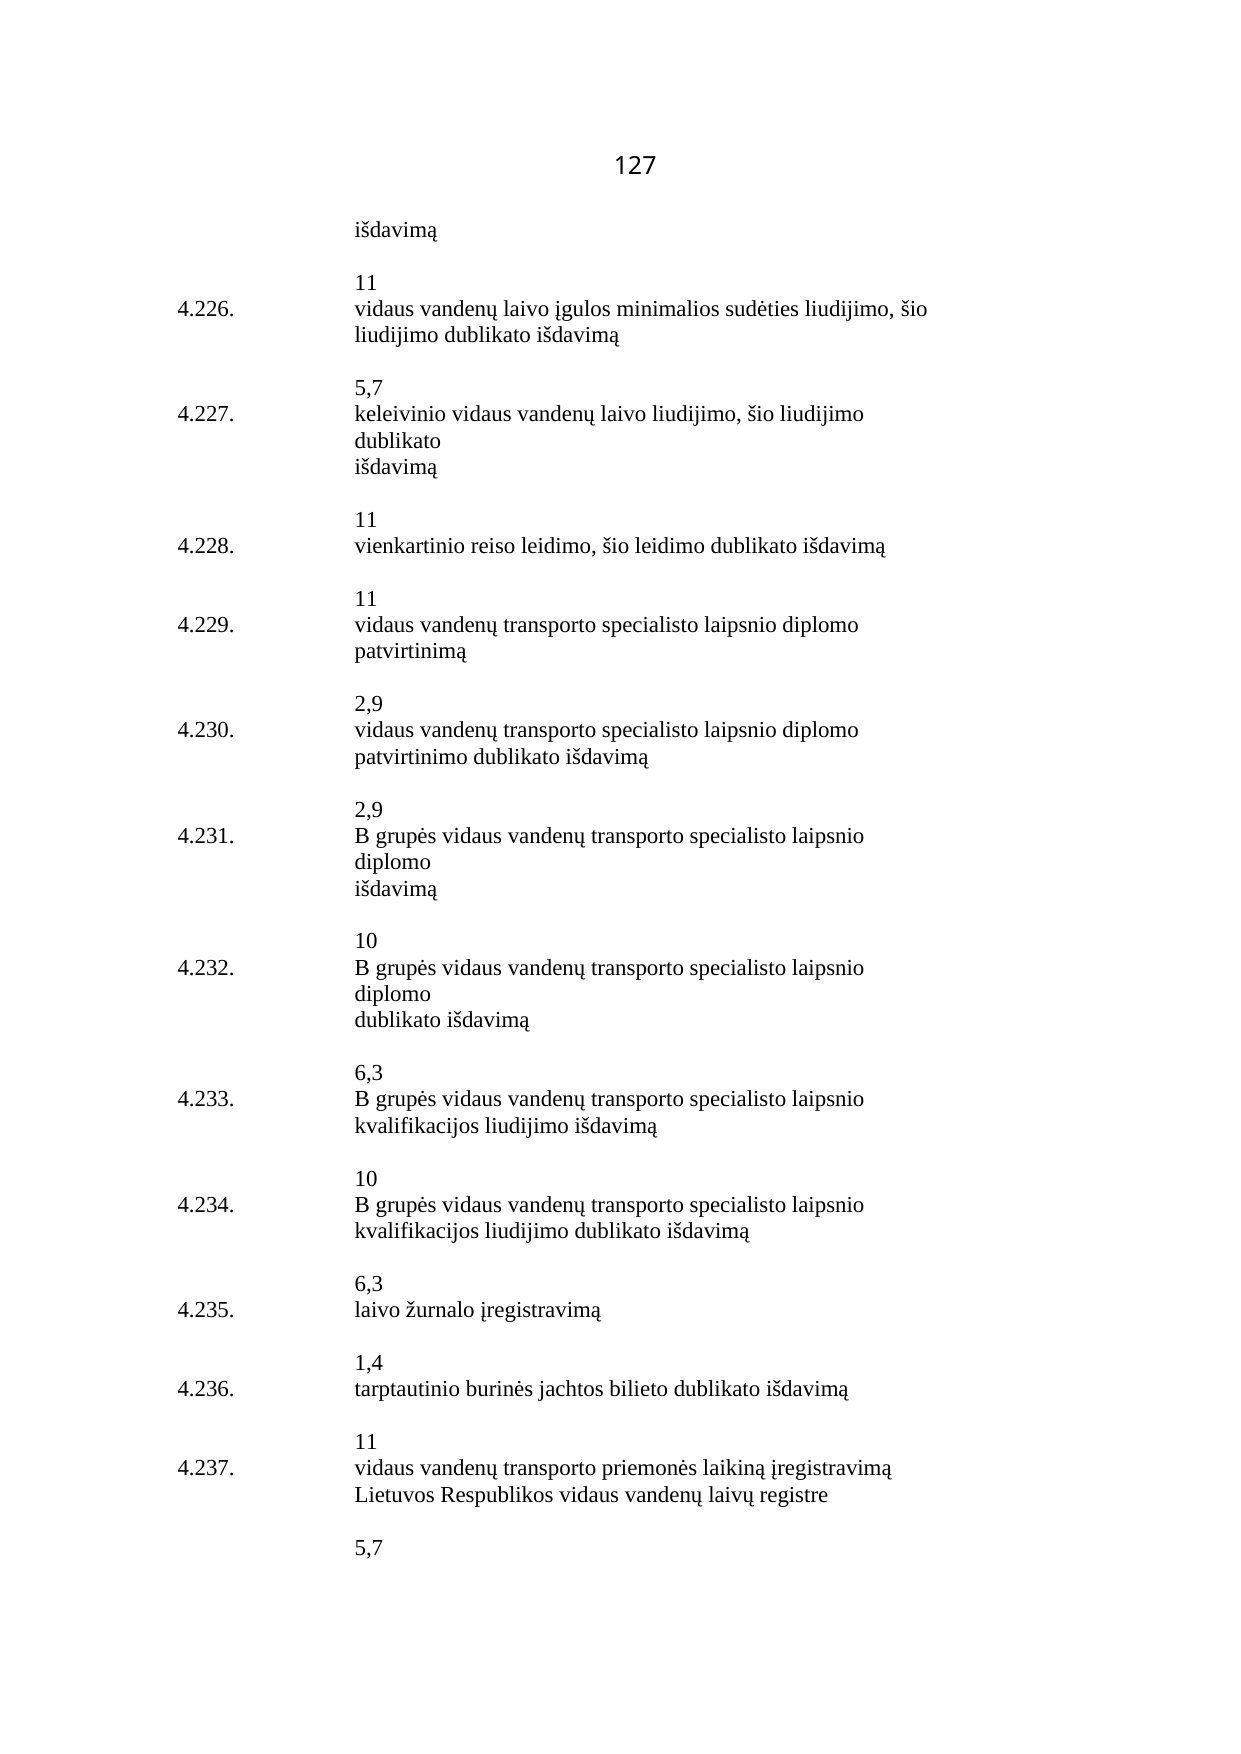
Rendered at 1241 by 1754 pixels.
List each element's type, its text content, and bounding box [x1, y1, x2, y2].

text 4.227. keleivinio vidaus vandenų laivo liudijimo, šio liudijimo dublikato [177, 400, 945, 453]
text kvalifikacijos liudijimo dublikato išdavimą 6,3 [354, 1217, 945, 1296]
text liudijimo dublikato išdavimą 5,7 [354, 321, 945, 400]
text 4.237. vidaus vandenų transporto priemonės laikiną įregistravimą [177, 1454, 945, 1481]
text 4.232. B grupės vidaus vandenų transporto specialisto laipsnio diplomo [177, 954, 945, 1006]
text 4.236. tarptautinio burinės jachtos bilieto dublikato išdavimą 11 [177, 1375, 945, 1454]
text patvirtinimą 2,9 [354, 637, 945, 717]
text Lietuvos Respublikos vidaus vandenų laivų registre 5,7 [354, 1481, 945, 1560]
text 4.233. B grupės vidaus vandenų transporto specialisto laipsnio [177, 1086, 945, 1112]
text išdavimą 11 [354, 216, 945, 295]
text 4.234. B grupės vidaus vandenų transporto specialisto laipsnio [177, 1191, 945, 1217]
text 4.231. B grupės vidaus vandenų transporto specialisto laipsnio diplomo [177, 822, 945, 875]
text 4.230. vidaus vandenų transporto specialisto laipsnio diplomo [177, 717, 945, 743]
text kvalifikacijos liudijimo išdavimą 10 [354, 1112, 945, 1191]
text išdavimą 11 [354, 453, 945, 532]
text 4.235. laivo žurnalo įregistravimą 1,4 [177, 1296, 945, 1375]
text 4.229. vidaus vandenų transporto specialisto laipsnio diplomo [177, 611, 945, 637]
text išdavimą 10 [354, 875, 945, 954]
text 4.226. vidaus vandenų laivo įgulos minimalios sudėties liudijimo, šio [177, 295, 945, 321]
text dublikato išdavimą 6,3 [354, 1006, 945, 1086]
text 4.228. vienkartinio reiso leidimo, šio leidimo dublikato išdavimą 11 [177, 532, 945, 611]
text patvirtinimo dublikato išdavimą 2,9 [354, 743, 945, 822]
